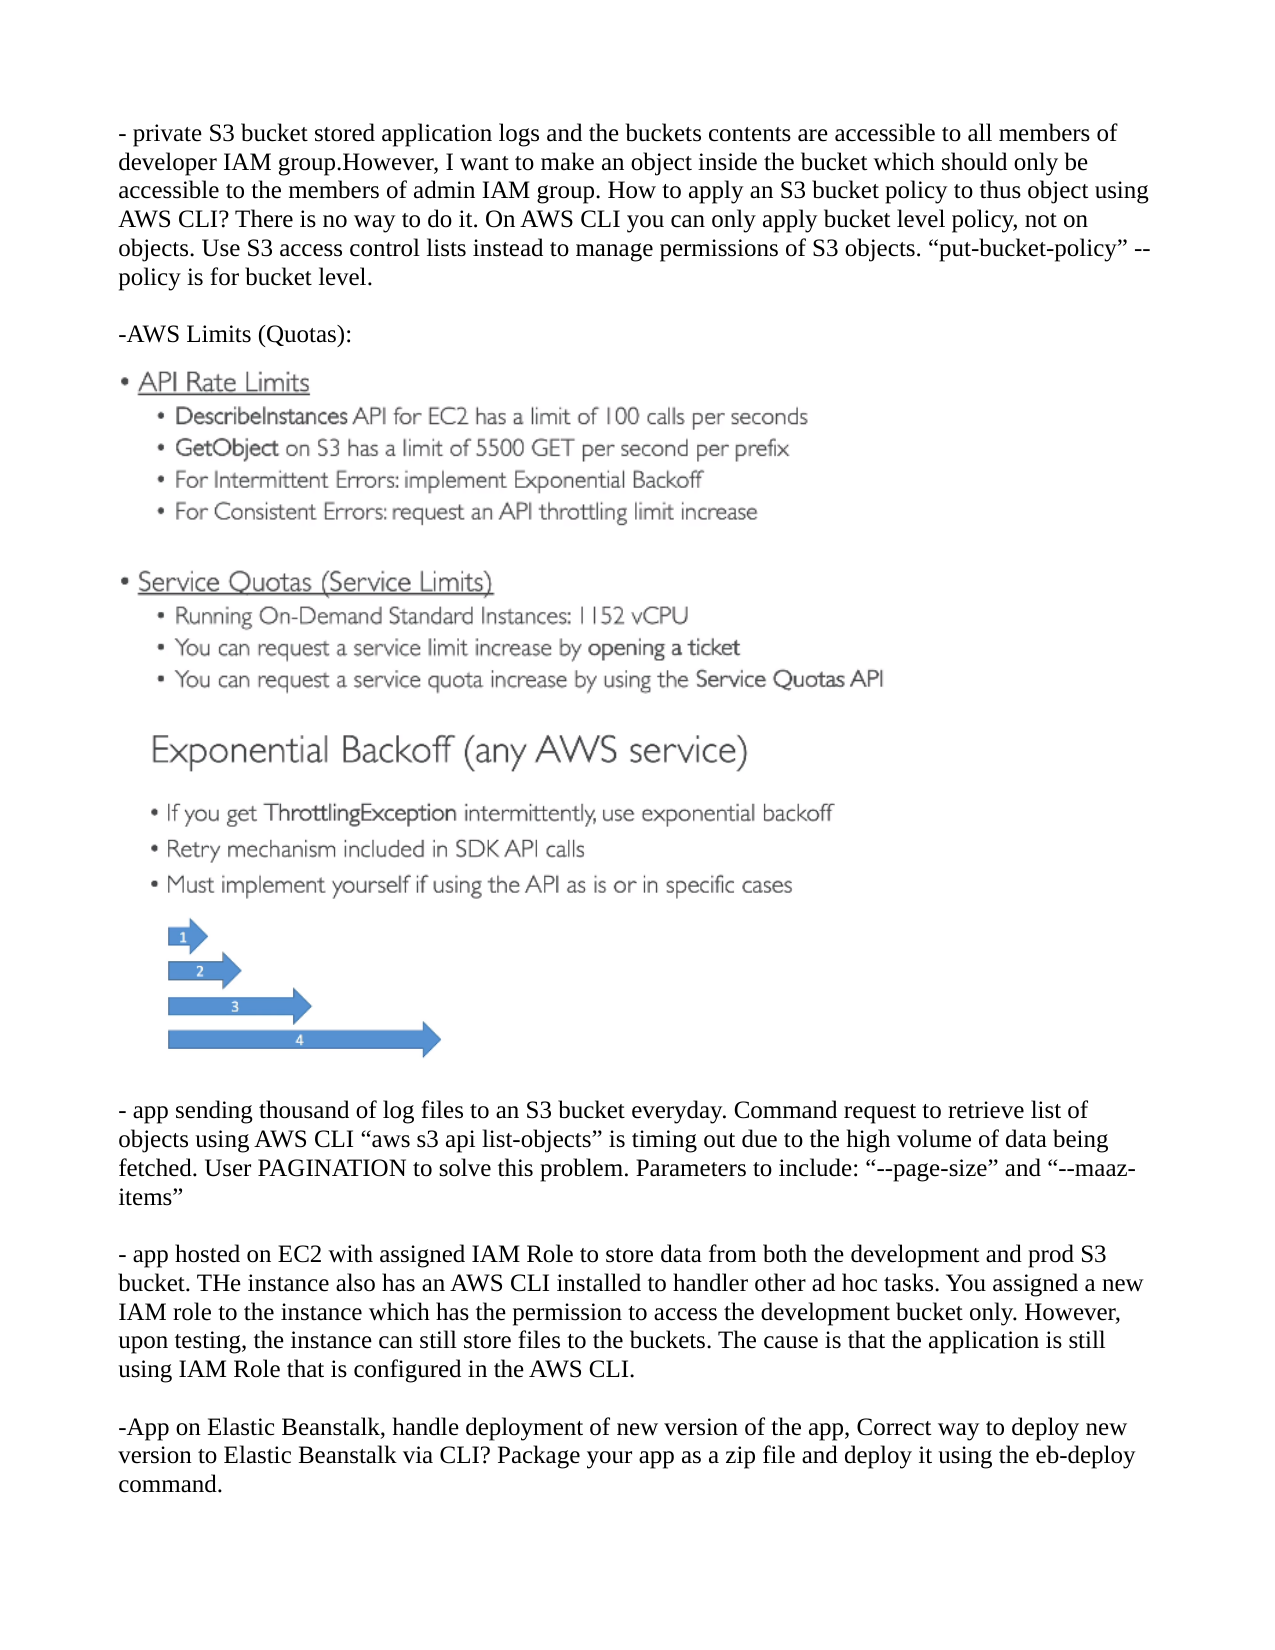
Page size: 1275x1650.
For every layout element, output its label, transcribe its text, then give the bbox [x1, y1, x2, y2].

text - private S3 bucket stored application logs and the buckets contents are accessible to all members of developer IAM group.However, I want to make an object inside the bucket which should only be accessible to the members of admin IAM group. How to apply an S3 bucket policy to thus object using AWS CLI? There is no way to do it. On AWS CLI you can only apply bucket level policy, not on objects. Use S3 access control lists instead to manage permissions of S3 objects. “put-bucket-policy” --policy is for bucket level. [118, 118, 1157, 291]
text -App on Elastic Beanstalk, handle deployment of new version of the app, Correct way to deploy new version to Elastic Beanstalk via CLI? Package your app as a zip file and deploy it using the eb-deploy command. [118, 1412, 1157, 1498]
picture [80, 365, 911, 698]
text - app hosted on EC2 with assigned IAM Role to store data from both the development and prod S3 bucket. THe instance also has an AWS CLI installed to handler other ad hoc tasks. You assigned a new IAM role to the instance which has the permission to access the development bucket only. However, upon testing, the instance can still store files to the buckets. The cause is that the application is still using IAM Role that is configured in the AWS CLI. [118, 1239, 1157, 1383]
text -AWS Limits (Quotas): [118, 319, 1157, 348]
text - app sending thousand of log files to an S3 bucket everyday. Command request to retrieve list of objects using AWS CLI “aws s3 api list-objects” is timing out due to the high volume of data being fetched. User PAGINATION to solve this problem. Parameters to include: “--page-size” and “--maaz-items” [118, 1096, 1157, 1211]
picture [137, 721, 847, 1091]
